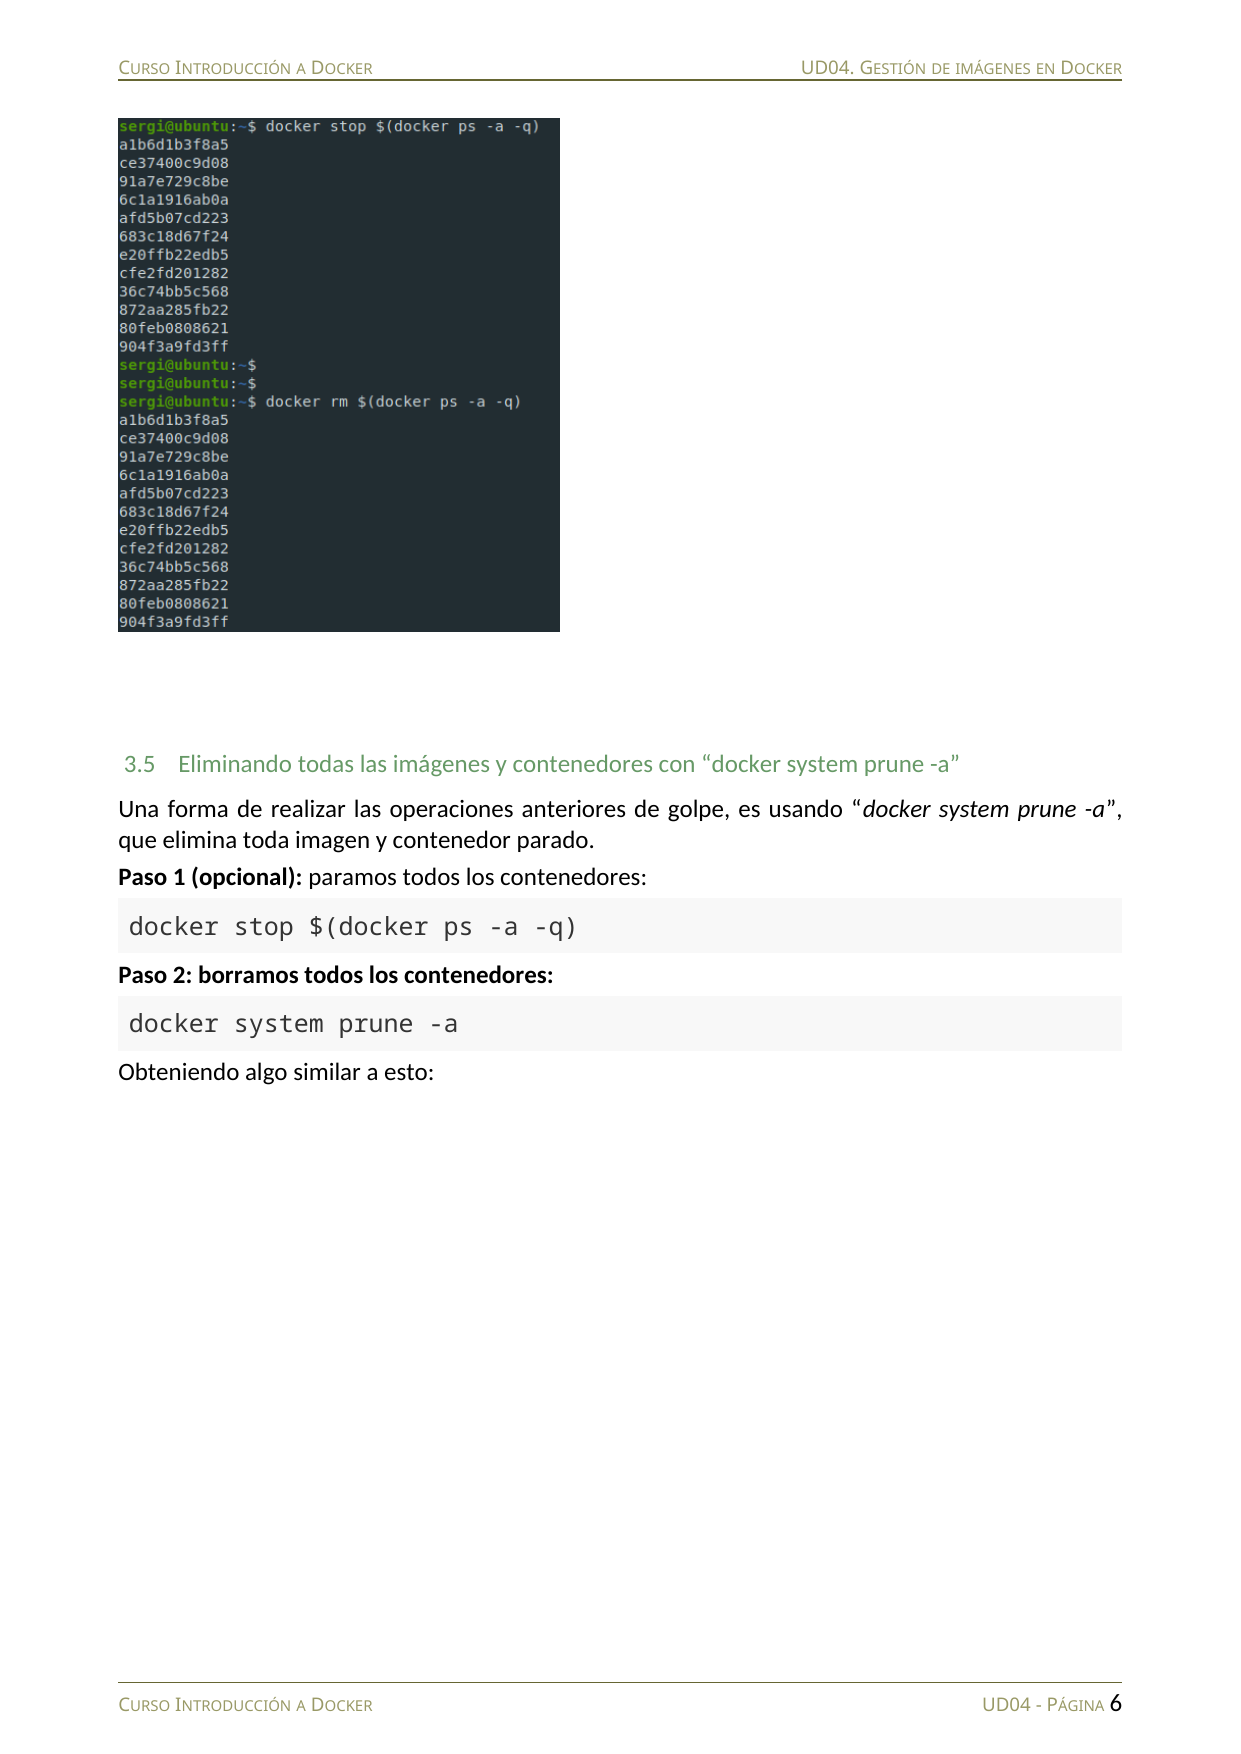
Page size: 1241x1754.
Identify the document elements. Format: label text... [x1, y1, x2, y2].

picture [118, 118, 560, 632]
text Una forma de realizar las operaciones anteriores de golpe, es usando “docker system prune -a”, que elimina toda imagen y contenedor parado. [118, 793, 1122, 854]
text Paso 1 (opcional): paramos todos los contenedores: [118, 861, 1122, 891]
table_header docker stop $(docker ps -a -q) [118, 898, 1122, 953]
text Paso 2: borramos todos los contenedores: [118, 959, 1122, 989]
table_header docker system prune -a [118, 996, 1122, 1051]
subtitle Eliminando todas las imágenes y contenedores con “docker system prune -a” [118, 748, 1122, 779]
text Obteniendo algo similar a esto: [118, 1057, 1122, 1087]
